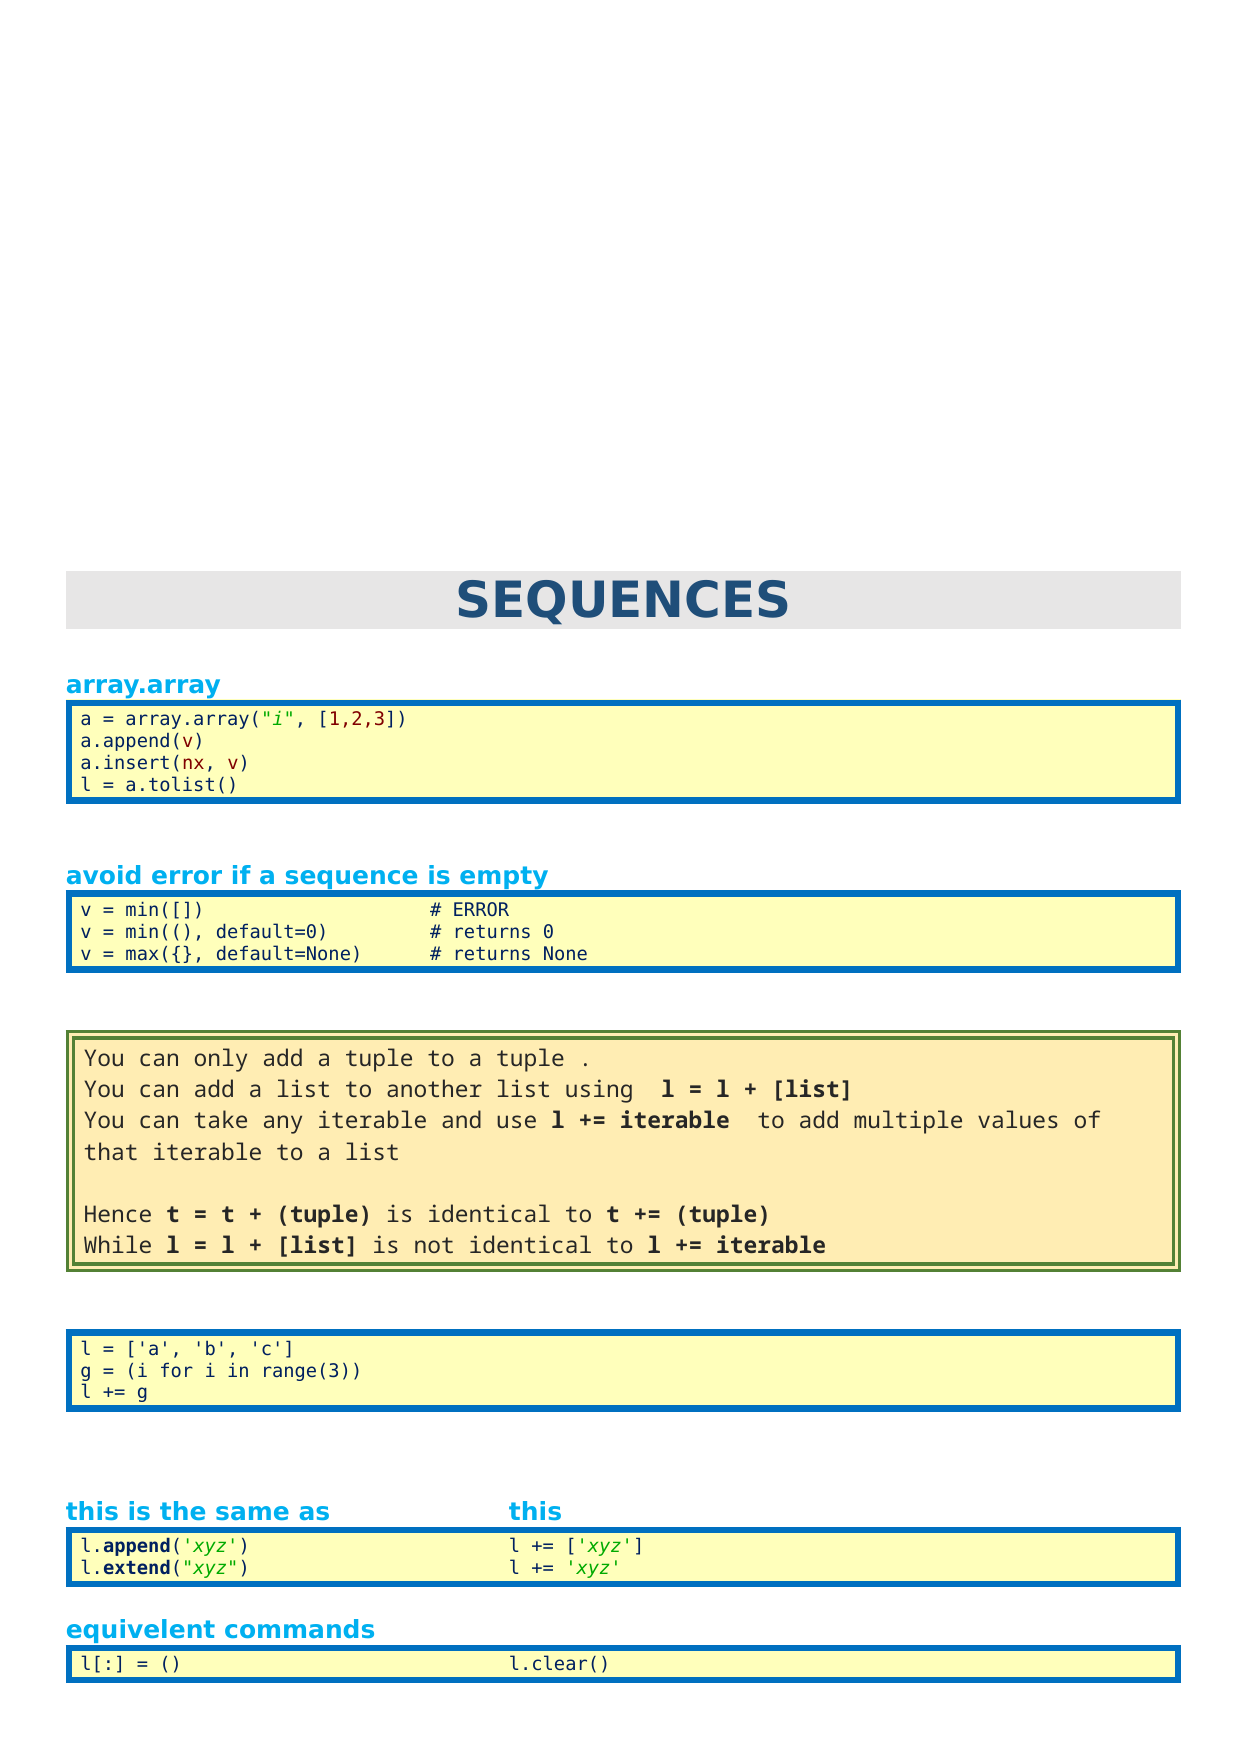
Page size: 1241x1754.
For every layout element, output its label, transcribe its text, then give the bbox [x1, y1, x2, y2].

text Hence t = t + (tuple) is identical to t += (tuple) [75, 1186, 1172, 1218]
text v = max({}, default=None) # returns None [72, 934, 1175, 966]
text a.insert(nx, v) [72, 743, 1175, 765]
text l = a.tolist() [72, 765, 1175, 797]
title this is the same as this [66, 1498, 1181, 1527]
text v = min((), default=0) # returns 0 [72, 912, 1175, 934]
text While l = l + [list] is not identical to l += iterable [69, 1218, 1178, 1269]
text l += g [72, 1373, 1175, 1405]
text g = (i for i in range(3)) [72, 1351, 1175, 1373]
text a.append(v) [72, 721, 1175, 743]
subtitle SEQUENCES [66, 571, 1181, 629]
title avoid error if a sequence is empty [66, 861, 1181, 890]
text You can take any iterable and use l += iterable to add multiple values of that iterable to a list [75, 1093, 1172, 1155]
text You can only add a tuple to a tuple . [69, 1033, 1178, 1061]
text l = ['a', 'b', 'c'] [72, 1336, 1175, 1351]
text l[:] = () l.clear() [72, 1651, 1175, 1677]
title array.array [66, 670, 1181, 699]
text a = array.array("i", [1,2,3]) [72, 706, 1175, 721]
text l.extend("xyz") l += 'xyz' [72, 1549, 1175, 1581]
text l.append('xyz') l += ['xyz'] [72, 1533, 1175, 1549]
text You can add a list to another list using l = l + [list] [75, 1061, 1172, 1093]
text v = min([]) # ERROR [72, 897, 1175, 912]
title equivelent commands [66, 1616, 1181, 1645]
